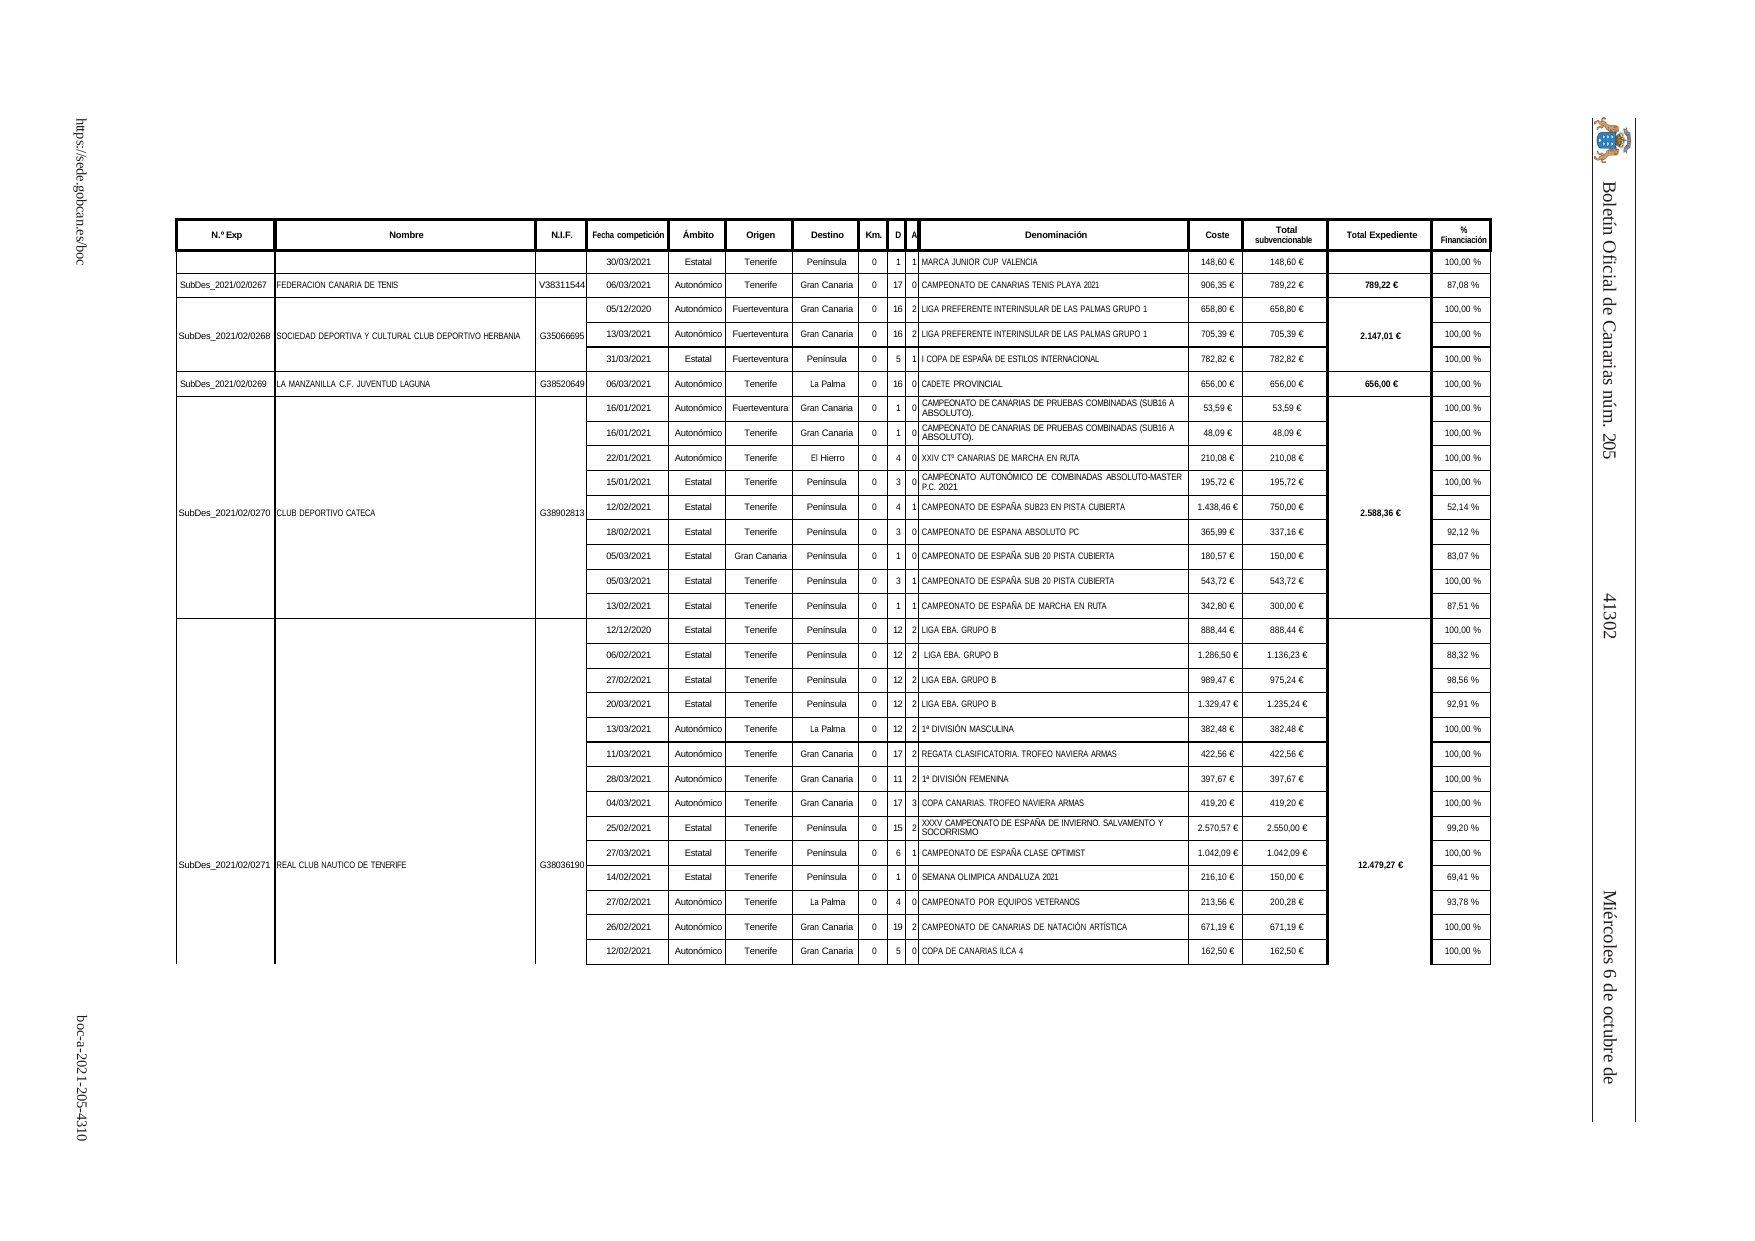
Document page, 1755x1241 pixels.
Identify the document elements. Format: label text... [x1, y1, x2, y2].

table_cell 0 [859, 471, 887, 494]
table_cell 28/03/2021 [587, 767, 668, 791]
table_cell 4 [888, 496, 905, 519]
table_cell Tenerife [726, 471, 792, 494]
table_cell 1 [888, 252, 905, 272]
table_cell 100,00 % [1433, 915, 1490, 939]
table_cell 30/03/2021 [587, 252, 668, 272]
table_cell 100,00 % [1433, 252, 1490, 272]
table_cell 100,00 % [1433, 619, 1490, 643]
table_cell Península [793, 817, 858, 840]
table_cell 16 [888, 323, 905, 346]
table_cell Autonómico [669, 915, 725, 939]
table_header Km. [860, 221, 886, 249]
table_cell 1 [906, 841, 918, 865]
table_cell 99,20 % [1433, 817, 1490, 840]
table_cell 100,00 % [1433, 422, 1490, 445]
table_cell Estatal [669, 252, 725, 272]
table_cell 0 [859, 570, 887, 593]
table_cell 0 [906, 940, 918, 964]
table_cell 69,41 % [1433, 866, 1490, 889]
table_cell MARCA JUNIOR CUP VALENCIA [919, 252, 1188, 272]
table_cell 100,00 % [1433, 298, 1490, 322]
table_cell 705,39 € [1243, 323, 1326, 346]
table_cell CAMPEONATO DE ESPAÑA SUB23 EN PISTA CUBIERTA [919, 496, 1188, 519]
table_header Nombre [277, 221, 534, 249]
table_cell 16 [888, 372, 905, 396]
table_cell 05/03/2021 [587, 570, 668, 593]
table_cell COPA DE CANARIAS ILCA 4 [919, 940, 1188, 964]
table_cell Península [793, 669, 858, 692]
table_cell Península [793, 471, 858, 494]
table_header Fecha competición [588, 221, 667, 249]
table_header Ámbito [670, 221, 724, 249]
table_cell Autonómico [669, 422, 725, 445]
table_cell LIGA PREFERENTE INTERINSULAR DE LAS PALMAS GRUPO 1 [919, 323, 1188, 346]
table_cell Tenerife [726, 496, 792, 519]
table_cell LIGA EBA. GRUPO B [919, 669, 1188, 692]
table_cell CAMPEONATO DE CANARIAS DE NATACIÓN ARTÍSTICA [919, 915, 1188, 939]
table_cell 789,22 € [1329, 274, 1430, 297]
table_cell 100,00 % [1433, 397, 1490, 421]
table_cell 12 [888, 619, 905, 643]
table_cell Fuerteventura [726, 397, 792, 421]
text Miércoles 6 de octubre de 2021 [1598, 890, 1621, 1124]
table_cell 4 [888, 891, 905, 914]
table_cell 0 [859, 372, 887, 396]
table_cell El Hierro [793, 446, 858, 470]
table_cell Tenerife [726, 520, 792, 544]
table_cell 782,82 € [1243, 348, 1326, 371]
table_cell Autonómico [669, 372, 725, 396]
table_cell 2 [906, 718, 918, 741]
table_cell 2 [906, 817, 918, 840]
table_cell 14/02/2021 [587, 866, 668, 889]
table_cell Gran Canaria [793, 397, 858, 421]
table_cell 05/12/2020 [587, 298, 668, 322]
table_cell 382,48 € [1243, 718, 1326, 741]
table_cell Autonómico [669, 940, 725, 964]
table_cell 0 [906, 545, 918, 569]
table_cell 195,72 € [1189, 471, 1242, 494]
table_cell CAMPEONATO DE ESPAÑA SUB 20 PISTA CUBIERTA [919, 570, 1188, 593]
table_cell 0 [859, 298, 887, 322]
table_cell 12/12/2020 [587, 619, 668, 643]
table_cell 0 [906, 274, 918, 297]
table_cell Tenerife [726, 372, 792, 396]
table_cell 419,20 € [1243, 792, 1326, 816]
table_cell CAMPEONATO DE ESPAÑA CLASE OPTIMIST [919, 841, 1188, 865]
table_cell 210,08 € [1189, 446, 1242, 470]
table_cell 1.042,09 € [1243, 841, 1326, 865]
table_cell 1 [888, 545, 905, 569]
table_cell 06/03/2021 [587, 372, 668, 396]
table_cell 397,67 € [1189, 767, 1242, 791]
table_cell G38902813 [536, 397, 586, 618]
table_cell 0 [859, 397, 887, 421]
table_cell Estatal [669, 471, 725, 494]
table_cell Península [793, 619, 858, 643]
table_cell Estatal [669, 520, 725, 544]
table_cell 656,00 € [1329, 372, 1430, 396]
table_cell 656,00 € [1189, 372, 1242, 396]
table_cell 31/03/2021 [587, 348, 668, 371]
table_cell 1ª DIVISIÓN FEMENINA [919, 767, 1188, 791]
table_header Destino [794, 221, 857, 249]
table_cell 2.550,00 € [1243, 817, 1326, 840]
table_cell 342,80 € [1189, 594, 1242, 618]
table_cell 656,00 € [1243, 372, 1326, 396]
table_cell CAMPEONATO DE CANARIAS TENIS PLAYA 2021 [919, 274, 1188, 297]
table_cell 2.147,01 € [1329, 298, 1430, 371]
table_cell 0 [906, 471, 918, 494]
table_cell 83,07 % [1433, 545, 1490, 569]
table_cell 98,56 % [1433, 669, 1490, 692]
table_cell 100,00 % [1433, 841, 1490, 865]
table_cell 11 [888, 767, 905, 791]
table_cell Estatal [669, 669, 725, 692]
table_cell 1.136,23 € [1243, 644, 1326, 667]
table_cell Tenerife [726, 767, 792, 791]
table_cell 17 [888, 792, 905, 816]
table_header A [907, 221, 917, 249]
table_cell Tenerife [726, 619, 792, 643]
table_cell 148,60 € [1243, 252, 1326, 272]
table_cell 3 [906, 792, 918, 816]
table_cell Gran Canaria [793, 940, 858, 964]
table_cell Península [793, 496, 858, 519]
table_cell 2 [906, 767, 918, 791]
table_cell 12/02/2021 [587, 940, 668, 964]
table_cell 1 [906, 594, 918, 618]
table_cell 419,20 € [1189, 792, 1242, 816]
table_cell Estatal [669, 817, 725, 840]
table_cell 26/02/2021 [587, 915, 668, 939]
table_cell 543,72 € [1189, 570, 1242, 593]
table_cell Autonómico [669, 446, 725, 470]
table_cell 0 [859, 520, 887, 544]
table_cell 48,09 € [1189, 422, 1242, 445]
table_cell Tenerife [726, 718, 792, 741]
table_cell 1 [888, 866, 905, 889]
table_cell Autonómico [669, 792, 725, 816]
table_cell 1.286,50 € [1189, 644, 1242, 667]
table_cell [536, 252, 586, 272]
table_cell 12 [888, 718, 905, 741]
table_cell 2 [906, 298, 918, 322]
table_cell Tenerife [726, 422, 792, 445]
table_cell 0 [859, 496, 887, 519]
table_cell G38036190 [536, 619, 586, 964]
table_cell Estatal [669, 594, 725, 618]
table_cell 162,50 € [1189, 940, 1242, 964]
table_cell Península [793, 693, 858, 717]
table_cell 0 [859, 915, 887, 939]
table_cell 12 [888, 693, 905, 717]
table_cell 100,00 % [1433, 767, 1490, 791]
table_cell Tenerife [726, 792, 792, 816]
table_cell 100,00 % [1433, 940, 1490, 964]
table_cell 27/03/2021 [587, 841, 668, 865]
table_header N.I.F. [537, 221, 585, 249]
table_cell 92,12 % [1433, 520, 1490, 544]
table_header N.º Exp [178, 221, 273, 249]
table_cell Península [793, 570, 858, 593]
table_cell 0 [859, 545, 887, 569]
table_cell 15 [888, 817, 905, 840]
table_cell 06/02/2021 [587, 644, 668, 667]
table_cell Gran Canaria [793, 298, 858, 322]
table_header Total Expediente [1329, 221, 1430, 249]
table_cell Península [793, 594, 858, 618]
table_cell 87,51 % [1433, 594, 1490, 618]
table_cell 53,59 € [1189, 397, 1242, 421]
table_cell Tenerife [726, 274, 792, 297]
table_cell 20/03/2021 [587, 693, 668, 717]
table_cell 0 [859, 693, 887, 717]
table_cell [1329, 252, 1430, 272]
table_cell Tenerife [726, 252, 792, 272]
table_cell 12 [888, 644, 905, 667]
table_cell 2.588,36 € [1329, 397, 1430, 618]
table_cell 1.438,46 € [1189, 496, 1242, 519]
table_cell 150,00 € [1243, 545, 1326, 569]
table_cell 53,59 € [1243, 397, 1326, 421]
table_cell 13/02/2021 [587, 594, 668, 618]
table_cell LIGA EBA. GRUPO B [919, 693, 1188, 717]
table_cell Gran Canaria [793, 792, 858, 816]
table_cell 5 [888, 348, 905, 371]
table_cell 671,19 € [1189, 915, 1242, 939]
table_cell 0 [906, 520, 918, 544]
table_cell 213,56 € [1189, 891, 1242, 914]
table_cell 0 [859, 940, 887, 964]
table_cell CADETE PROVINCIAL [919, 372, 1188, 396]
table_cell 0 [906, 866, 918, 889]
table_cell Estatal [669, 619, 725, 643]
table_cell Tenerife [726, 693, 792, 717]
table_cell 12.479,27 € [1329, 619, 1430, 964]
table_cell 1 [888, 397, 905, 421]
table_cell 888,44 € [1189, 619, 1242, 643]
table_cell G35066695 [536, 298, 586, 371]
text Boletín Oficial de Canarias núm. 205 [1599, 181, 1621, 462]
table_cell 05/03/2021 [587, 545, 668, 569]
table_cell 18/02/2021 [587, 520, 668, 544]
table_cell 1 [888, 422, 905, 445]
table_cell Fuerteventura [726, 298, 792, 322]
table_cell Fuerteventura [726, 323, 792, 346]
table_cell 2 [906, 669, 918, 692]
table_cell 04/03/2021 [587, 792, 668, 816]
table_cell 0 [859, 743, 887, 766]
table_cell 705,39 € [1189, 323, 1242, 346]
table_cell 100,00 % [1433, 471, 1490, 494]
table_cell Tenerife [726, 669, 792, 692]
table_cell SubDes_2021/02/0270 [177, 397, 274, 618]
table_cell I COPA DE ESPAÑA DE ESTILOS INTERNACIONAL [919, 348, 1188, 371]
table_cell 671,19 € [1243, 915, 1326, 939]
table_cell Tenerife [726, 743, 792, 766]
table_cell 0 [859, 644, 887, 667]
table_cell 3 [888, 570, 905, 593]
table_cell Península [793, 520, 858, 544]
table_cell 0 [859, 619, 887, 643]
table_cell 0 [859, 767, 887, 791]
table_cell La Palma [793, 372, 858, 396]
table_cell CAMPEONATO DE ESPAÑA SUB 20 PISTA CUBIERTA [919, 545, 1188, 569]
table_cell 92,91 % [1433, 693, 1490, 717]
table_cell 0 [859, 669, 887, 692]
table_cell 1 [906, 570, 918, 593]
table_cell Estatal [669, 866, 725, 889]
table_cell Estatal [669, 545, 725, 569]
table_cell XXIV CTº CANARIAS DE MARCHA EN RUTA [919, 446, 1188, 470]
table_cell 180,57 € [1189, 545, 1242, 569]
table_cell 17 [888, 743, 905, 766]
table_header Total subvencionable [1244, 221, 1326, 249]
table_cell [177, 252, 274, 272]
table_header Denominación [921, 221, 1187, 249]
table_cell Gran Canaria [793, 274, 858, 297]
table_cell XXXV CAMPEONATO DE ESPAÑA DE INVIERNO. SALVAMENTO Y SOCORRISMO [919, 817, 1188, 840]
table_cell 422,56 € [1189, 743, 1242, 766]
table_cell 17 [888, 274, 905, 297]
table_cell 6 [888, 841, 905, 865]
table_cell 2.570,57 € [1189, 817, 1242, 840]
table_cell Península [793, 644, 858, 667]
table_cell Gran Canaria [793, 422, 858, 445]
table_cell 0 [859, 792, 887, 816]
table_cell 25/02/2021 [587, 817, 668, 840]
table_cell CAMPEONATO DE CANARIAS DE PRUEBAS COMBINADAS (SUB16 A ABSOLUTO). [919, 397, 1188, 421]
table_cell 210,08 € [1243, 446, 1326, 470]
table_cell 300,00 € [1243, 594, 1326, 618]
table_cell Estatal [669, 496, 725, 519]
table_cell 1ª DIVISIÓN MASCULINA [919, 718, 1188, 741]
table_cell LA MANZANILLA C.F. JUVENTUD LAGUNA [276, 372, 535, 396]
table_cell CAMPEONATO DE ESPANA ABSOLUTO PC [919, 520, 1188, 544]
table_cell Península [793, 841, 858, 865]
table_cell 2 [906, 693, 918, 717]
table_cell 1 [906, 496, 918, 519]
table_cell LIGA EBA. GRUPO B [919, 619, 1188, 643]
table_cell 382,48 € [1189, 718, 1242, 741]
table_cell 22/01/2021 [587, 446, 668, 470]
table_cell 789,22 € [1243, 274, 1326, 297]
table_cell 162,50 € [1243, 940, 1326, 964]
table_cell Tenerife [726, 841, 792, 865]
table_cell 1.042,09 € [1189, 841, 1242, 865]
table_cell 0 [859, 348, 887, 371]
table_cell SubDes_2021/02/0268 [177, 298, 274, 371]
table_cell 3 [888, 520, 905, 544]
table_cell 0 [859, 446, 887, 470]
table_cell Autonómico [669, 274, 725, 297]
table_cell CAMPEONATO AUTONÓMICO DE COMBINADAS ABSOLUTO-MASTER P.C. 2021 [919, 471, 1188, 494]
table_cell 0 [859, 817, 887, 840]
table_cell Tenerife [726, 891, 792, 914]
table_cell 150,00 € [1243, 866, 1326, 889]
table_cell Tenerife [726, 866, 792, 889]
table_cell REGATA CLASIFICATORIA. TROFEO NAVIERA ARMAS [919, 743, 1188, 766]
table_cell 27/02/2021 [587, 669, 668, 692]
table_cell 100,00 % [1433, 323, 1490, 346]
table_cell FEDERACION CANARIA DE TENIS [276, 274, 535, 297]
table_cell 0 [859, 594, 887, 618]
table_cell Tenerife [726, 446, 792, 470]
table_cell [276, 252, 535, 272]
table_cell 5 [888, 940, 905, 964]
table_cell LIGA PREFERENTE INTERINSULAR DE LAS PALMAS GRUPO 1 [919, 298, 1188, 322]
table_cell 2 [906, 619, 918, 643]
table_cell 0 [859, 866, 887, 889]
table_cell 100,00 % [1433, 792, 1490, 816]
table_cell 100,00 % [1433, 446, 1490, 470]
table_cell 1 [906, 348, 918, 371]
table_cell CLUB DEPORTIVO CATECA [276, 397, 535, 618]
table_cell 15/01/2021 [587, 471, 668, 494]
table_cell 1.235,24 € [1243, 693, 1326, 717]
table_cell Gran Canaria [793, 323, 858, 346]
table_cell 11/03/2021 [587, 743, 668, 766]
table_cell 0 [906, 446, 918, 470]
table_cell Tenerife [726, 817, 792, 840]
table_cell CAMPEONATO DE CANARIAS DE PRUEBAS COMBINADAS (SUB16 A ABSOLUTO). [919, 422, 1188, 445]
table_cell 100,00 % [1433, 743, 1490, 766]
table_cell REAL CLUB NAUTICO DE TENERIFE [276, 619, 535, 964]
table_cell 87,08 % [1433, 274, 1490, 297]
table_cell Autonómico [669, 323, 725, 346]
table_cell 0 [906, 422, 918, 445]
table_cell Autonómico [669, 743, 725, 766]
table_cell 148,60 € [1189, 252, 1242, 272]
table_cell 06/03/2021 [587, 274, 668, 297]
table_cell 100,00 % [1433, 372, 1490, 396]
table_cell CAMPEONATO DE ESPAÑA DE MARCHA EN RUTA [919, 594, 1188, 618]
table_cell Tenerife [726, 644, 792, 667]
table_cell Gran Canaria [793, 767, 858, 791]
table_header Coste [1190, 221, 1241, 249]
table_cell G38520649 [536, 372, 586, 396]
table_cell 0 [859, 422, 887, 445]
table_cell 16/01/2021 [587, 422, 668, 445]
table_cell 27/02/2021 [587, 891, 668, 914]
table_cell Tenerife [726, 940, 792, 964]
table_cell Estatal [669, 644, 725, 667]
table_cell 989,47 € [1189, 669, 1242, 692]
table_cell 88,32 % [1433, 644, 1490, 667]
table_cell 4 [888, 446, 905, 470]
table_cell 2 [906, 915, 918, 939]
table_cell 48,09 € [1243, 422, 1326, 445]
table_cell 1 [906, 252, 918, 272]
text 41302 [1600, 593, 1621, 642]
table_cell 195,72 € [1243, 471, 1326, 494]
table_cell 100,00 % [1433, 718, 1490, 741]
table_cell 12/02/2021 [587, 496, 668, 519]
table_cell Península [793, 545, 858, 569]
table_cell Tenerife [726, 570, 792, 593]
table_cell V38311544 [536, 274, 586, 297]
table_cell 543,72 € [1243, 570, 1326, 593]
table_header Origen [727, 221, 791, 249]
table_cell 19 [888, 915, 905, 939]
table_cell 13/03/2021 [587, 323, 668, 346]
table_cell 2 [906, 743, 918, 766]
table_cell 397,67 € [1243, 767, 1326, 791]
table_cell 1.329,47 € [1189, 693, 1242, 717]
table_cell 2 [906, 644, 918, 667]
table_cell 0 [906, 891, 918, 914]
table_cell SubDes_2021/02/0267 [177, 274, 274, 297]
table_cell 100,00 % [1433, 348, 1490, 371]
table_cell Autonómico [669, 767, 725, 791]
table_cell SEMANA OLIMPICA ANDALUZA 2021 [919, 866, 1188, 889]
table_cell 16/01/2021 [587, 397, 668, 421]
table_cell Fuerteventura [726, 348, 792, 371]
table_cell LIGA EBA. GRUPO B [919, 644, 1188, 667]
table_cell 200,28 € [1243, 891, 1326, 914]
table_cell Autonómico [669, 718, 725, 741]
table_cell Gran Canaria [793, 743, 858, 766]
table_header D [889, 221, 904, 249]
table_cell 422,56 € [1243, 743, 1326, 766]
table_cell 0 [859, 718, 887, 741]
table_cell 2 [906, 323, 918, 346]
table_cell 1 [888, 594, 905, 618]
table_cell 337,16 € [1243, 520, 1326, 544]
table_cell Estatal [669, 693, 725, 717]
table_cell 975,24 € [1243, 669, 1326, 692]
table_cell CAMPEONATO POR EQUIPOS VETERANOS [919, 891, 1188, 914]
table_cell Tenerife [726, 594, 792, 618]
table_cell 93,78 % [1433, 891, 1490, 914]
table_cell 52,14 % [1433, 496, 1490, 519]
table_cell SubDes_2021/02/0269 [177, 372, 274, 396]
table_cell Tenerife [726, 915, 792, 939]
table_cell Estatal [669, 348, 725, 371]
table_cell 658,80 € [1243, 298, 1326, 322]
table_cell 888,44 € [1243, 619, 1326, 643]
table_cell COPA CANARIAS. TROFEO NAVIERA ARMAS [919, 792, 1188, 816]
table_cell 0 [859, 252, 887, 272]
table_cell 0 [859, 891, 887, 914]
table_cell 0 [859, 274, 887, 297]
table_header % Financiación [1433, 221, 1489, 249]
table_cell Autonómico [669, 397, 725, 421]
table_cell Península [793, 348, 858, 371]
table_cell 365,99 € [1189, 520, 1242, 544]
table_cell 0 [906, 397, 918, 421]
table_cell Gran Canaria [726, 545, 792, 569]
table_cell 13/03/2021 [587, 718, 668, 741]
text https://sede.gobcan.es/boc [73, 118, 90, 273]
text boc-a-2021-205-4310 [74, 1016, 91, 1145]
table_cell Autonómico [669, 891, 725, 914]
table_cell Península [793, 252, 858, 272]
table_cell La Palma [793, 891, 858, 914]
table_cell 16 [888, 298, 905, 322]
table_cell La Palma [793, 718, 858, 741]
table_cell Estatal [669, 841, 725, 865]
table_cell 3 [888, 471, 905, 494]
table_cell 12 [888, 669, 905, 692]
table_cell Gran Canaria [793, 915, 858, 939]
table_cell 0 [906, 372, 918, 396]
table_cell 750,00 € [1243, 496, 1326, 519]
table_cell 782,82 € [1189, 348, 1242, 371]
table_cell 216,10 € [1189, 866, 1242, 889]
table_cell Península [793, 866, 858, 889]
table_cell SOCIEDAD DEPORTIVA Y CULTURAL CLUB DEPORTIVO HERBANIA [276, 298, 535, 371]
table_cell 100,00 % [1433, 570, 1490, 593]
table_cell Estatal [669, 570, 725, 593]
table_cell 0 [859, 841, 887, 865]
table_cell 0 [859, 323, 887, 346]
table_cell SubDes_2021/02/0271 [177, 619, 274, 964]
table_cell 658,80 € [1189, 298, 1242, 322]
table_cell 906,35 € [1189, 274, 1242, 297]
table_cell Autonómico [669, 298, 725, 322]
